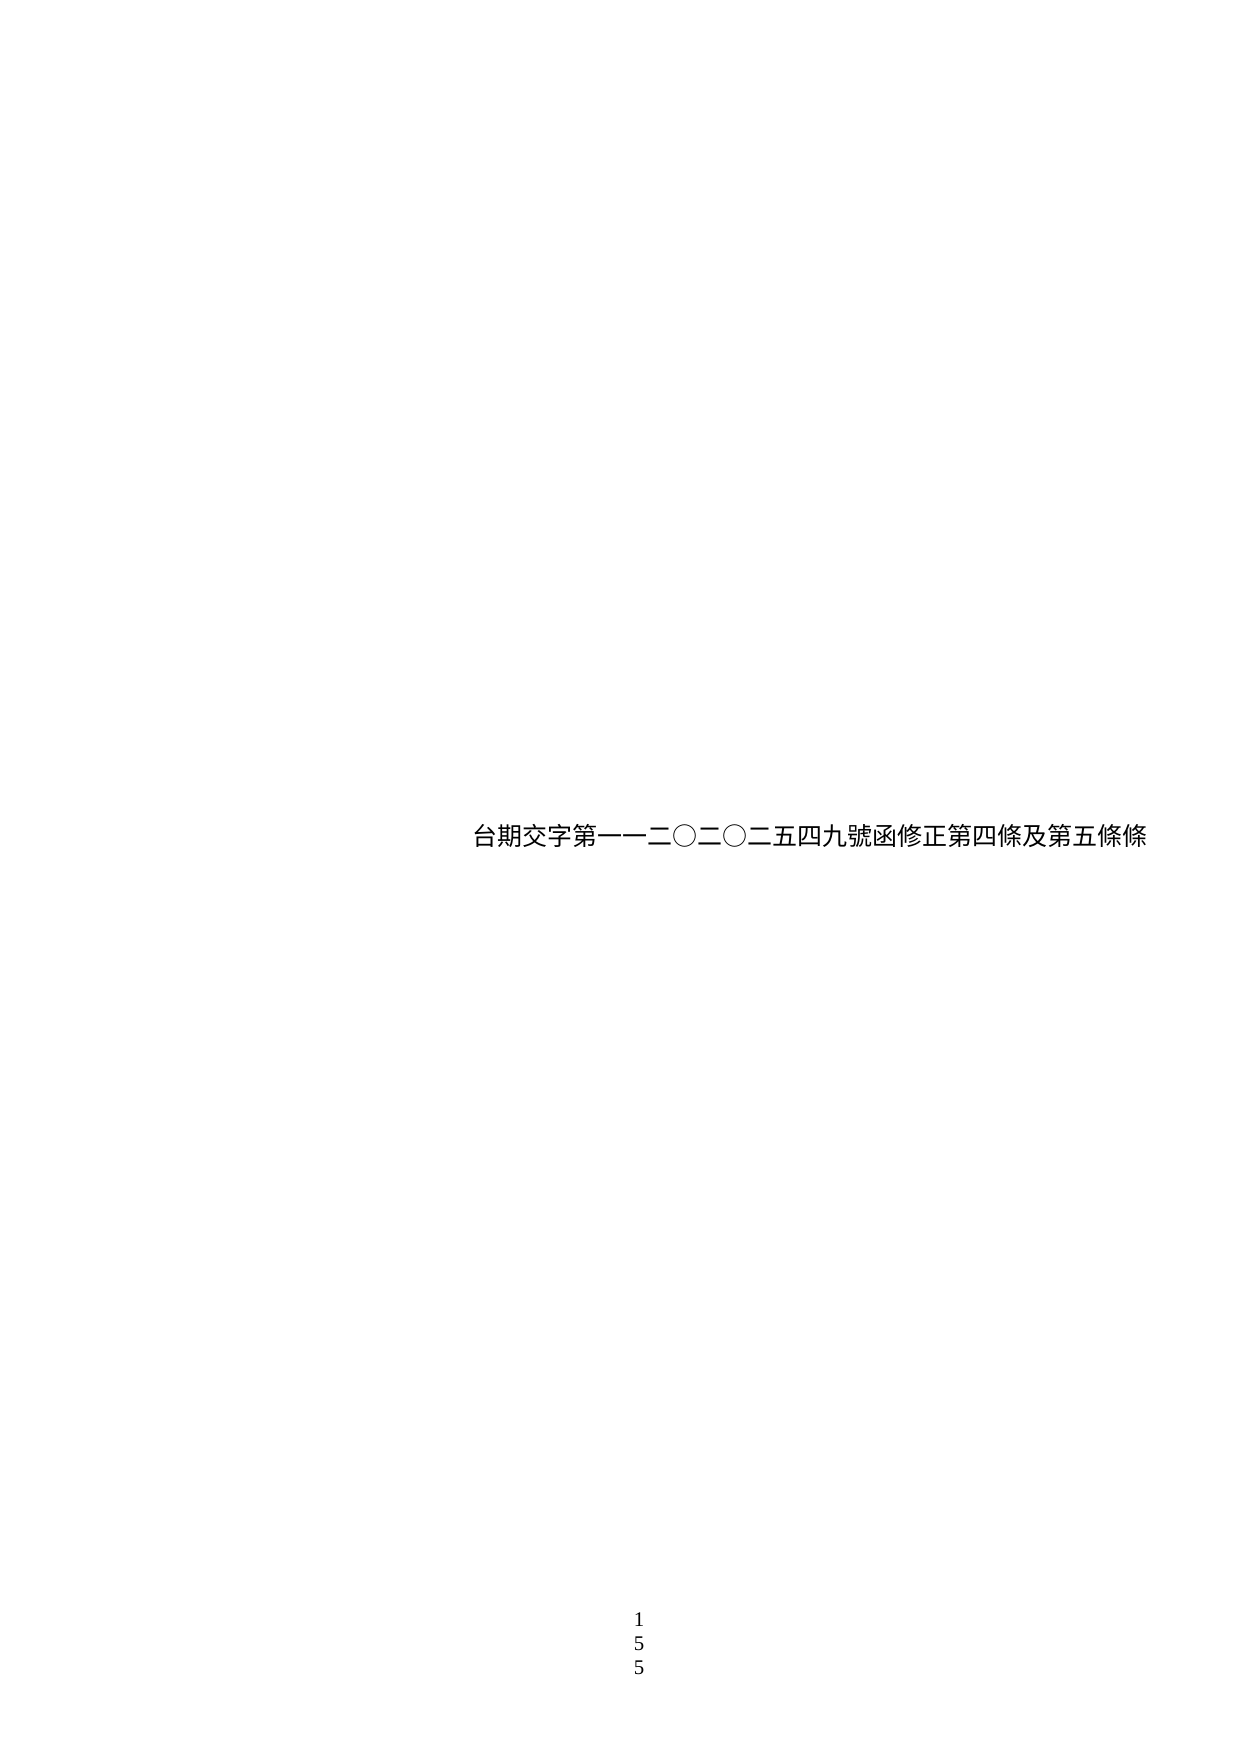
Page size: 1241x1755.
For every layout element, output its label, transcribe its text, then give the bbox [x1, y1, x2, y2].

text 台期交字第一一二○二○二五四九號函修正第四條及第五條條 [472, 816, 1168, 852]
